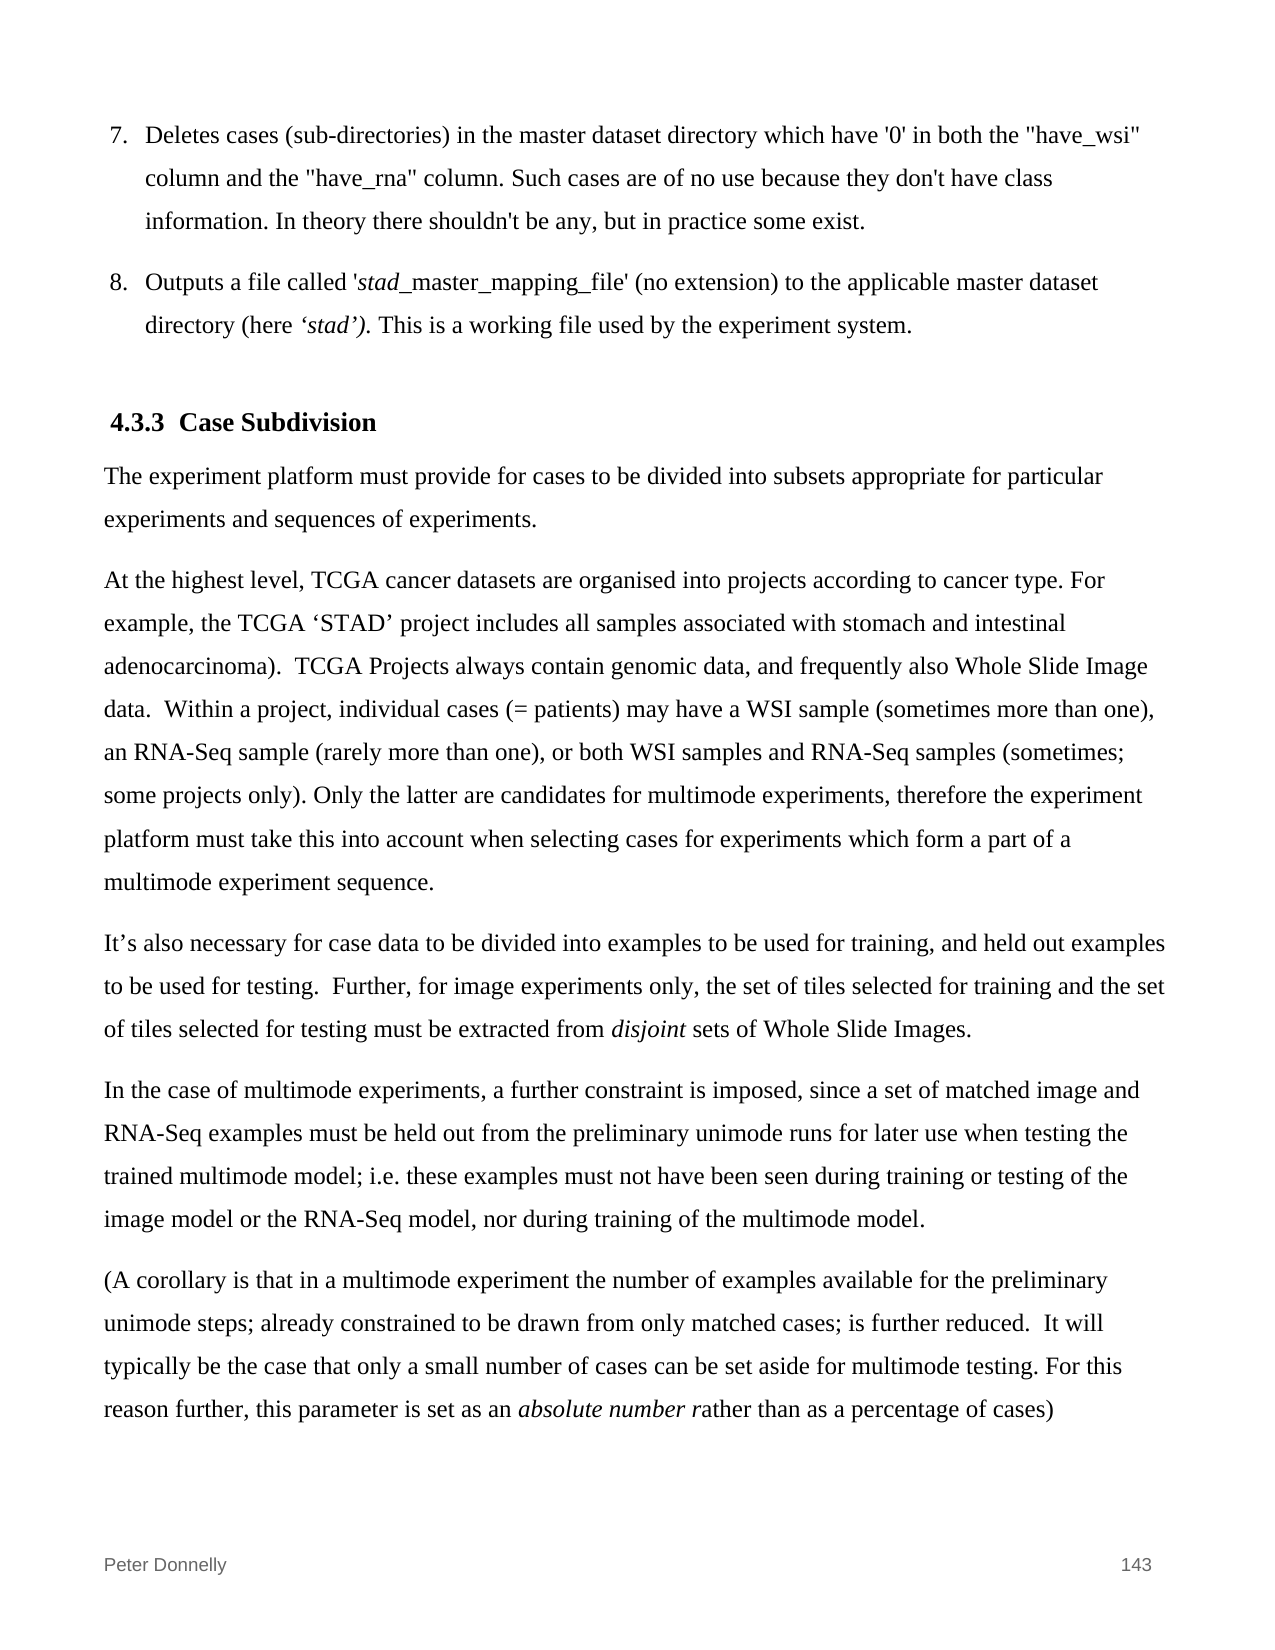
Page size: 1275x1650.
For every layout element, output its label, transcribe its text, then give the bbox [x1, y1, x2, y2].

subtitle Case Subdivision [103, 406, 1181, 437]
list Deletes cases (sub-directories) in the master dataset directory which have '0' in both the "have_wsi" column and the "have_rna" column. Such cases are of no use because they don't have class information. In theory there shouldn't be any, but in practice some exist. [109, 120, 1181, 235]
text (A corollary is that in a multimode experiment the number of examples available for the preliminary unimode steps; already constrained to be drawn from only matched cases; is further reduced. It will typically be the case that only a small number of cases can be set aside for multimode testing. For this reason further, this parameter is set as an absolute number rather than as a percentage of cases) [103, 1265, 1181, 1423]
text The experiment platform must provide for cases to be divided into subsets appropriate for particular experiments and sequences of experiments. [103, 461, 1181, 533]
text At the highest level, TCGA cancer datasets are organised into projects according to cancer type. For example, the TCGA ‘STAD’ project includes all samples associated with stomach and intestinal adenocarcinoma). TCGA Projects always contain genomic data, and frequently also Whole Slide Image data. Within a project, individual cases (= patients) may have a WSI sample (sometimes more than one), an RNA-Seq sample (rarely more than one), or both WSI samples and RNA-Seq samples (sometimes; some projects only). Only the latter are candidates for multimode experiments, therefore the experiment platform must take this into account when selecting cases for experiments which form a part of a multimode experiment sequence. [103, 565, 1181, 896]
text In the case of multimode experiments, a further constraint is imposed, since a set of matched image and RNA-Seq examples must be held out from the preliminary unimode runs for later use when testing the trained multimode model; i.e. these examples must not have been seen during training or testing of the image model or the RNA-Seq model, nor during training of the multimode model. [103, 1075, 1181, 1233]
text It’s also necessary for case data to be divided into examples to be used for training, and held out examples to be used for testing. Further, for image experiments only, the set of tiles selected for training and the set of tiles selected for testing must be extracted from disjoint sets of Whole Slide Images. [103, 928, 1181, 1043]
list Outputs a file called 'stad_master_mapping_file' (no extension) to the applicable master dataset directory (here ‘stad’). This is a working file used by the experiment system. [109, 267, 1181, 339]
